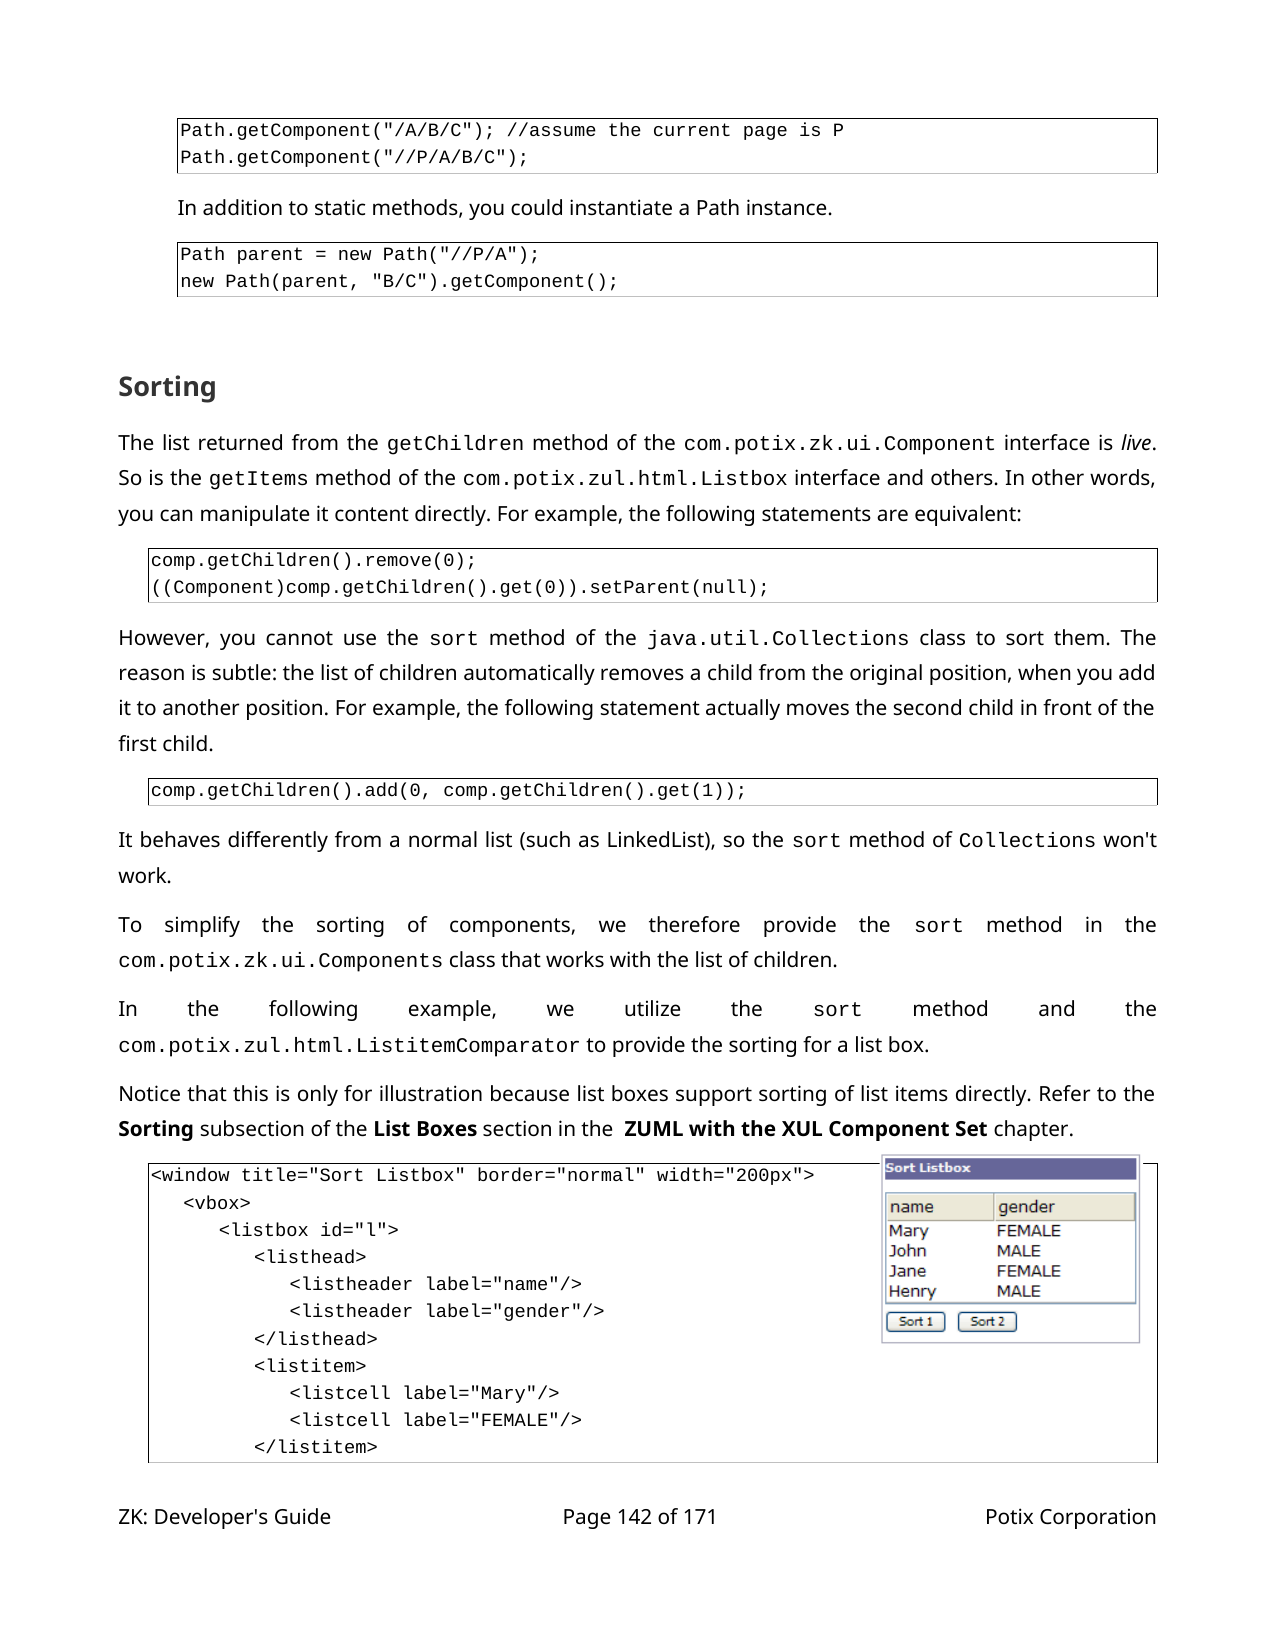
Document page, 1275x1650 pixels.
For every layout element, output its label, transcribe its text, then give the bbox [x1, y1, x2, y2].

text The list returned from the getChildren method of the com.potix.zk.ui.Component interface is live. So is the getItems method of the com.potix.zul.html.Listbox interface and others. In other words, you can manipulate it content directly. For example, the following statements are equivalent: [118, 428, 1157, 527]
text [1144, 1245, 1157, 1269]
text </listitem> [149, 1435, 1157, 1462]
text <listheader label="name"/> [149, 1272, 879, 1296]
text <listhead> [149, 1245, 879, 1269]
text Path.getComponent("//P/A/B/C"); [178, 145, 1157, 173]
text new Path(parent, "B/C").getComponent(); [178, 269, 1157, 296]
subtitle Sorting [118, 367, 1157, 404]
text comp.getChildren().add(0, comp.getChildren().get(1)); [149, 779, 1157, 805]
text Path parent = new Path("//P/A"); [178, 243, 1157, 266]
text Notice that this is only for illustration because list boxes support sorting of list items directly. Refer to the Sorting subsection of the List Boxes section in the ZUML with the XUL Component Set chapter. [118, 1079, 1157, 1143]
text In addition to static methods, you could instantiate a Path instance. [177, 193, 1157, 221]
text It behaves differently from a normal list (such as LinkedList), so the sort method of Collections won't work. [118, 826, 1157, 889]
picture [879, 1152, 1144, 1346]
text However, you cannot use the sort method of the java.util.Collections class to sort them. The reason is subtle: the list of children automatically removes a child from the original position, when you add it to another position. For example, the following statement actually moves the second child in front of the first child. [118, 623, 1157, 757]
text <listheader label="gender"/> [149, 1299, 879, 1323]
text [1144, 1191, 1157, 1215]
text </listhead> [149, 1326, 1157, 1351]
text <listbox id="l"> [149, 1218, 879, 1242]
text comp.getChildren().remove(0); [149, 549, 1157, 572]
text <vbox> [149, 1191, 879, 1215]
text <listcell label="FEMALE"/> [149, 1408, 1157, 1432]
text ((Component)comp.getChildren().get(0)).setParent(null); [149, 575, 1157, 602]
text <listcell label="Mary"/> [149, 1381, 1157, 1405]
text Path.getComponent("/A/B/C"); //assume the current page is P [178, 119, 1157, 142]
text To simplify the sorting of components, we therefore provide the sort method in the com.potix.zk.ui.Components class that works with the list of children. [118, 910, 1157, 974]
text <listitem> [149, 1354, 1157, 1378]
text <window title="Sort Listbox" border="normal" width="200px"> [149, 1164, 879, 1188]
text In the following example, we utilize the sort method and the com.potix.zul.html.ListitemComparator to provide the sorting for a list box. [118, 994, 1157, 1059]
